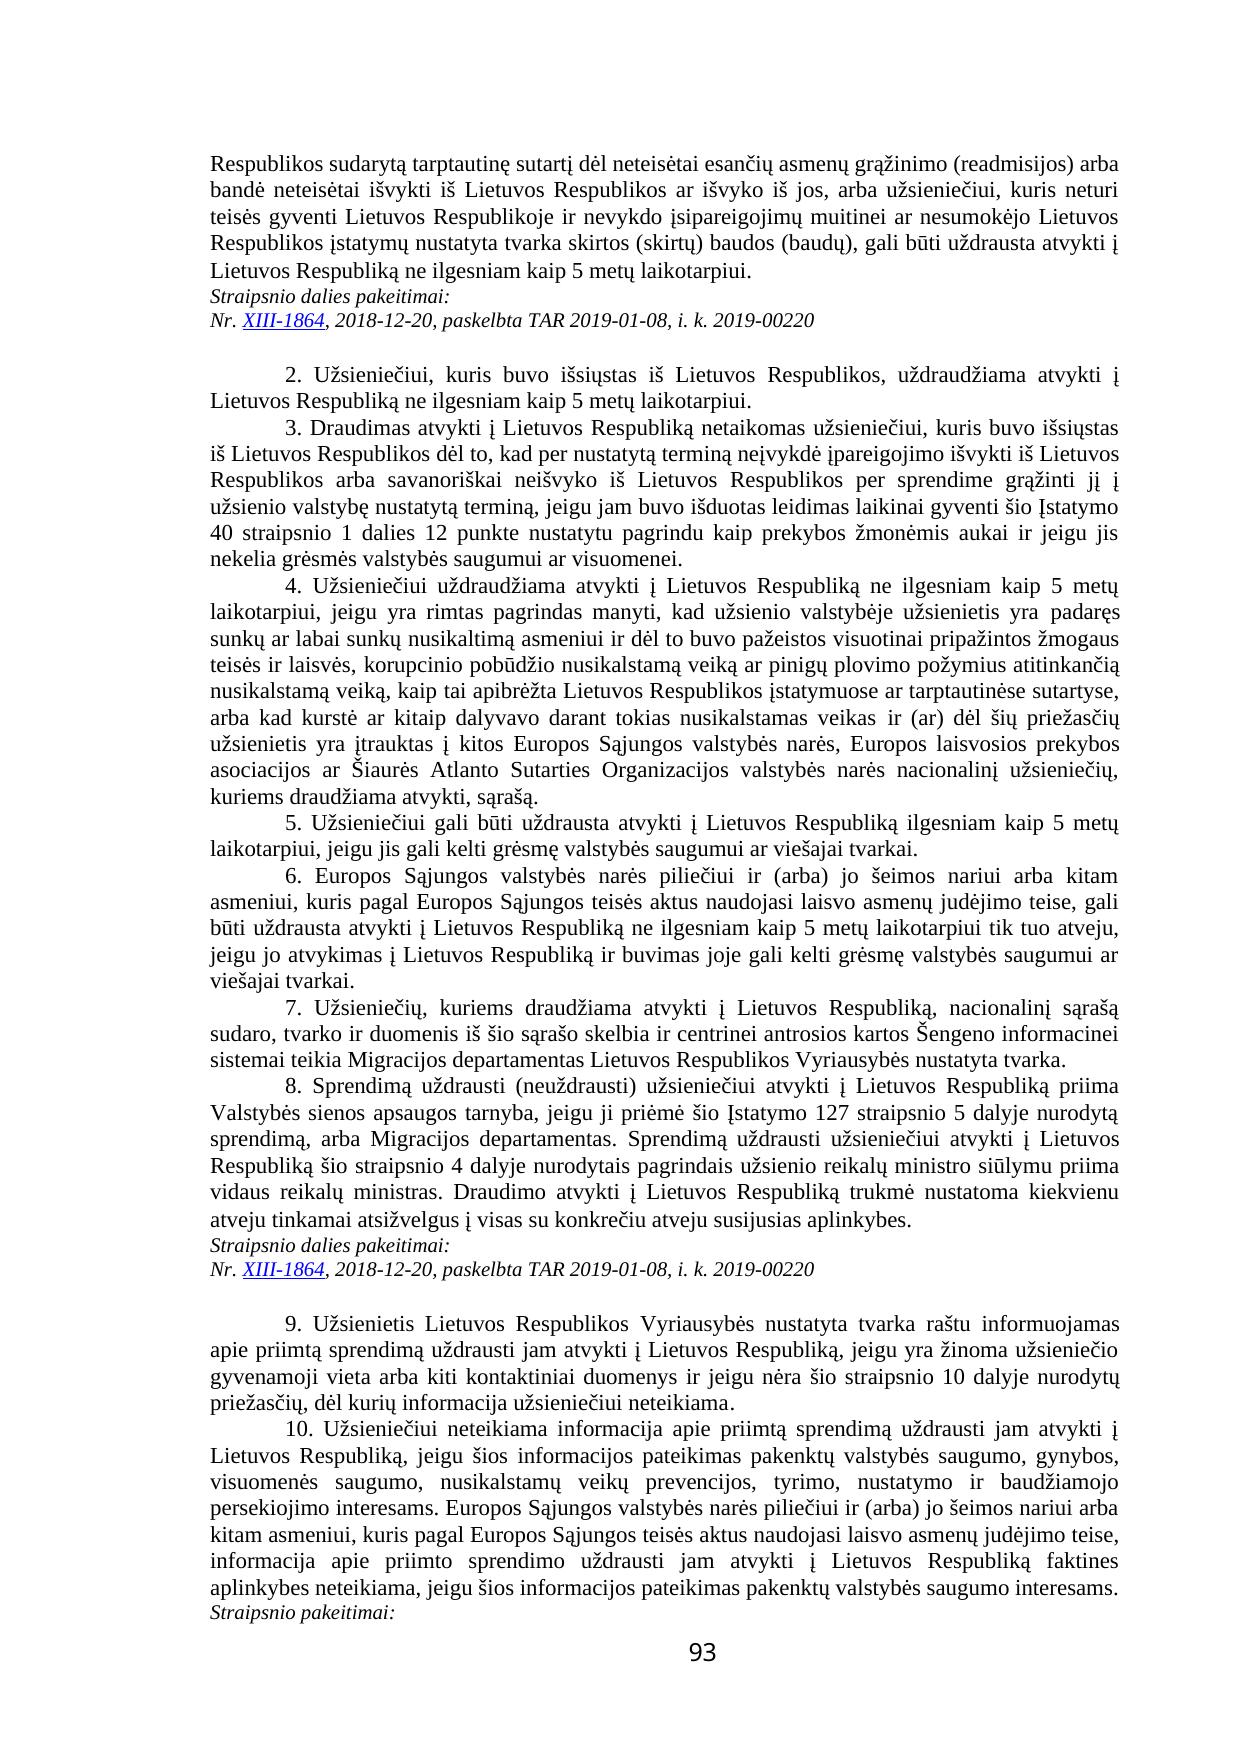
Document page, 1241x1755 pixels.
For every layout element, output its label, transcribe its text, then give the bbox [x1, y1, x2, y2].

text Respublikos sudarytą tarptautinę sutartį dėl neteisėtai esančių asmenų grąžinimo (readmisijos) arba bandė neteisėtai išvykti iš Lietuvos Respublikos ar išvyko iš jos, arba užsieniečiui, kuris neturi teisės gyventi Lietuvos Respublikoje ir nevykdo įsipareigojimų muitinei ar nesumokėjo Lietuvos Respublikos įstatymų nustatyta tvarka skirtos (skirtų) baudos (baudų), gali būti uždrausta atvykti į Lietuvos Respubliką ne ilgesniam kaip 5 metų laikotarpiui. [210, 150, 1120, 284]
text 6. Europos Sąjungos valstybės narės piliečiui ir (arba) jo šeimos nariui arba kitam asmeniui, kuris pagal Europos Sąjungos teisės aktus naudojasi laisvo asmenų judėjimo teise, gali būti uždrausta atvykti į Lietuvos Respubliką ne ilgesniam kaip 5 metų laikotarpiui tik tuo atveju, jeigu jo atvykimas į Lietuvos Respubliką ir buvimas joje gali kelti grėsmę valstybės saugumui ar viešajai tvarkai. [210, 862, 1120, 993]
text Nr. XIII-1864, 2018-12-20, paskelbta TAR 2019-01-08, i. k. 2019-00220 [210, 308, 1120, 332]
text 2. Užsieniečiui, kuris buvo išsiųstas iš Lietuvos Respublikos, uždraudžiama atvykti į Lietuvos Respubliką ne ilgesniam kaip 5 metų laikotarpiui. [210, 361, 1120, 414]
text Nr. XIII-1864, 2018-12-20, paskelbta TAR 2019-01-08, i. k. 2019-00220 [210, 1257, 1120, 1281]
text 4. Užsieniečiui uždraudžiama atvykti į Lietuvos Respubliką ne ilgesniam kaip 5 metų laikotarpiui, jeigu yra rimtas pagrindas manyti, kad užsienio valstybėje užsienietis yra padaręs sunkų ar labai sunkų nusikaltimą asmeniui ir dėl to buvo pažeistos visuotinai pripažintos žmogaus teisės ir laisvės, korupcinio pobūdžio nusikalstamą veiką ar pinigų plovimo požymius atitinkančią nusikalstamą veiką, kaip tai apibrėžta Lietuvos Respublikos įstatymuose ar tarptautinėse sutartyse, arba kad kurstė ar kitaip dalyvavo darant tokias nusikalstamas veikas ir (ar) dėl šių priežasčių užsienietis yra įtrauktas į kitos Europos Sąjungos valstybės narės, Europos laisvosios prekybos asociacijos ar Šiaurės Atlanto Sutarties Organizacijos valstybės narės nacionalinį užsieniečių, kuriems draudžiama atvykti, sąrašą. [210, 572, 1120, 809]
text 9. Užsienietis Lietuvos Respublikos Vyriausybės nustatyta tvarka raštu informuojamas apie priimtą sprendimą uždrausti jam atvykti į Lietuvos Respubliką, jeigu yra žinoma užsieniečio gyvenamoji vieta arba kiti kontaktiniai duomenys ir jeigu nėra šio straipsnio 10 dalyje nurodytų priežasčių, dėl kurių informacija užsieniečiui neteikiama. [210, 1310, 1120, 1415]
text 7. Užsieniečių, kuriems draudžiama atvykti į Lietuvos Respubliką, nacionalinį sąrašą sudaro, tvarko ir duomenis iš šio sąrašo skelbia ir centrinei antrosios kartos Šengeno informacinei sistemai teikia Migracijos departamentas Lietuvos Respublikos Vyriausybės nustatyta tvarka. [210, 993, 1120, 1073]
text Straipsnio pakeitimai: [210, 1600, 1120, 1624]
text 8. Sprendimą uždrausti (neuždrausti) užsieniečiui atvykti į Lietuvos Respubliką priima Valstybės sienos apsaugos tarnyba, jeigu ji priėmė šio Įstatymo 127 straipsnio 5 dalyje nurodytą sprendimą, arba Migracijos departamentas. Sprendimą uždrausti užsieniečiui atvykti į Lietuvos Respubliką šio straipsnio 4 dalyje nurodytais pagrindais užsienio reikalų ministro siūlymu priima vidaus reikalų ministras. Draudimo atvykti į Lietuvos Respubliką trukmė nustatoma kiekvienu atveju tinkamai atsižvelgus į visas su konkrečiu atveju susijusias aplinkybes. [210, 1073, 1120, 1233]
text 5. Užsieniečiui gali būti uždrausta atvykti į Lietuvos Respubliką ilgesniam kaip 5 metų laikotarpiui, jeigu jis gali kelti grėsmę valstybės saugumui ar viešajai tvarkai. [210, 809, 1120, 862]
text 3. Draudimas atvykti į Lietuvos Respubliką netaikomas užsieniečiui, kuris buvo išsiųstas iš Lietuvos Respublikos dėl to, kad per nustatytą terminą neįvykdė įpareigojimo išvykti iš Lietuvos Respublikos arba savanoriškai neišvyko iš Lietuvos Respublikos per sprendime grąžinti jį į užsienio valstybę nustatytą terminą, jeigu jam buvo išduotas leidimas laikinai gyventi šio Įstatymo 40 straipsnio 1 dalies 12 punkte nustatytu pagrindu kaip prekybos žmonėmis aukai ir jeigu jis nekelia grėsmės valstybės saugumui ar visuomenei. [210, 414, 1120, 572]
text 10. Užsieniečiui neteikiama informacija apie priimtą sprendimą uždrausti jam atvykti į Lietuvos Respubliką, jeigu šios informacijos pateikimas pakenktų valstybės saugumo, gynybos, visuomenės saugumo, nusikalstamų veikų prevencijos, tyrimo, nustatymo ir baudžiamojo persekiojimo interesams. Europos Sąjungos valstybės narės piliečiui ir (arba) jo šeimos nariui arba kitam asmeniui, kuris pagal Europos Sąjungos teisės aktus naudojasi laisvo asmenų judėjimo teise, informacija apie priimto sprendimo uždrausti jam atvykti į Lietuvos Respubliką faktines aplinkybes neteikiama, jeigu šios informacijos pateikimas pakenktų valstybės saugumo interesams. [210, 1415, 1120, 1600]
text Straipsnio dalies pakeitimai: [210, 284, 1120, 308]
text Straipsnio dalies pakeitimai: [210, 1233, 1120, 1257]
